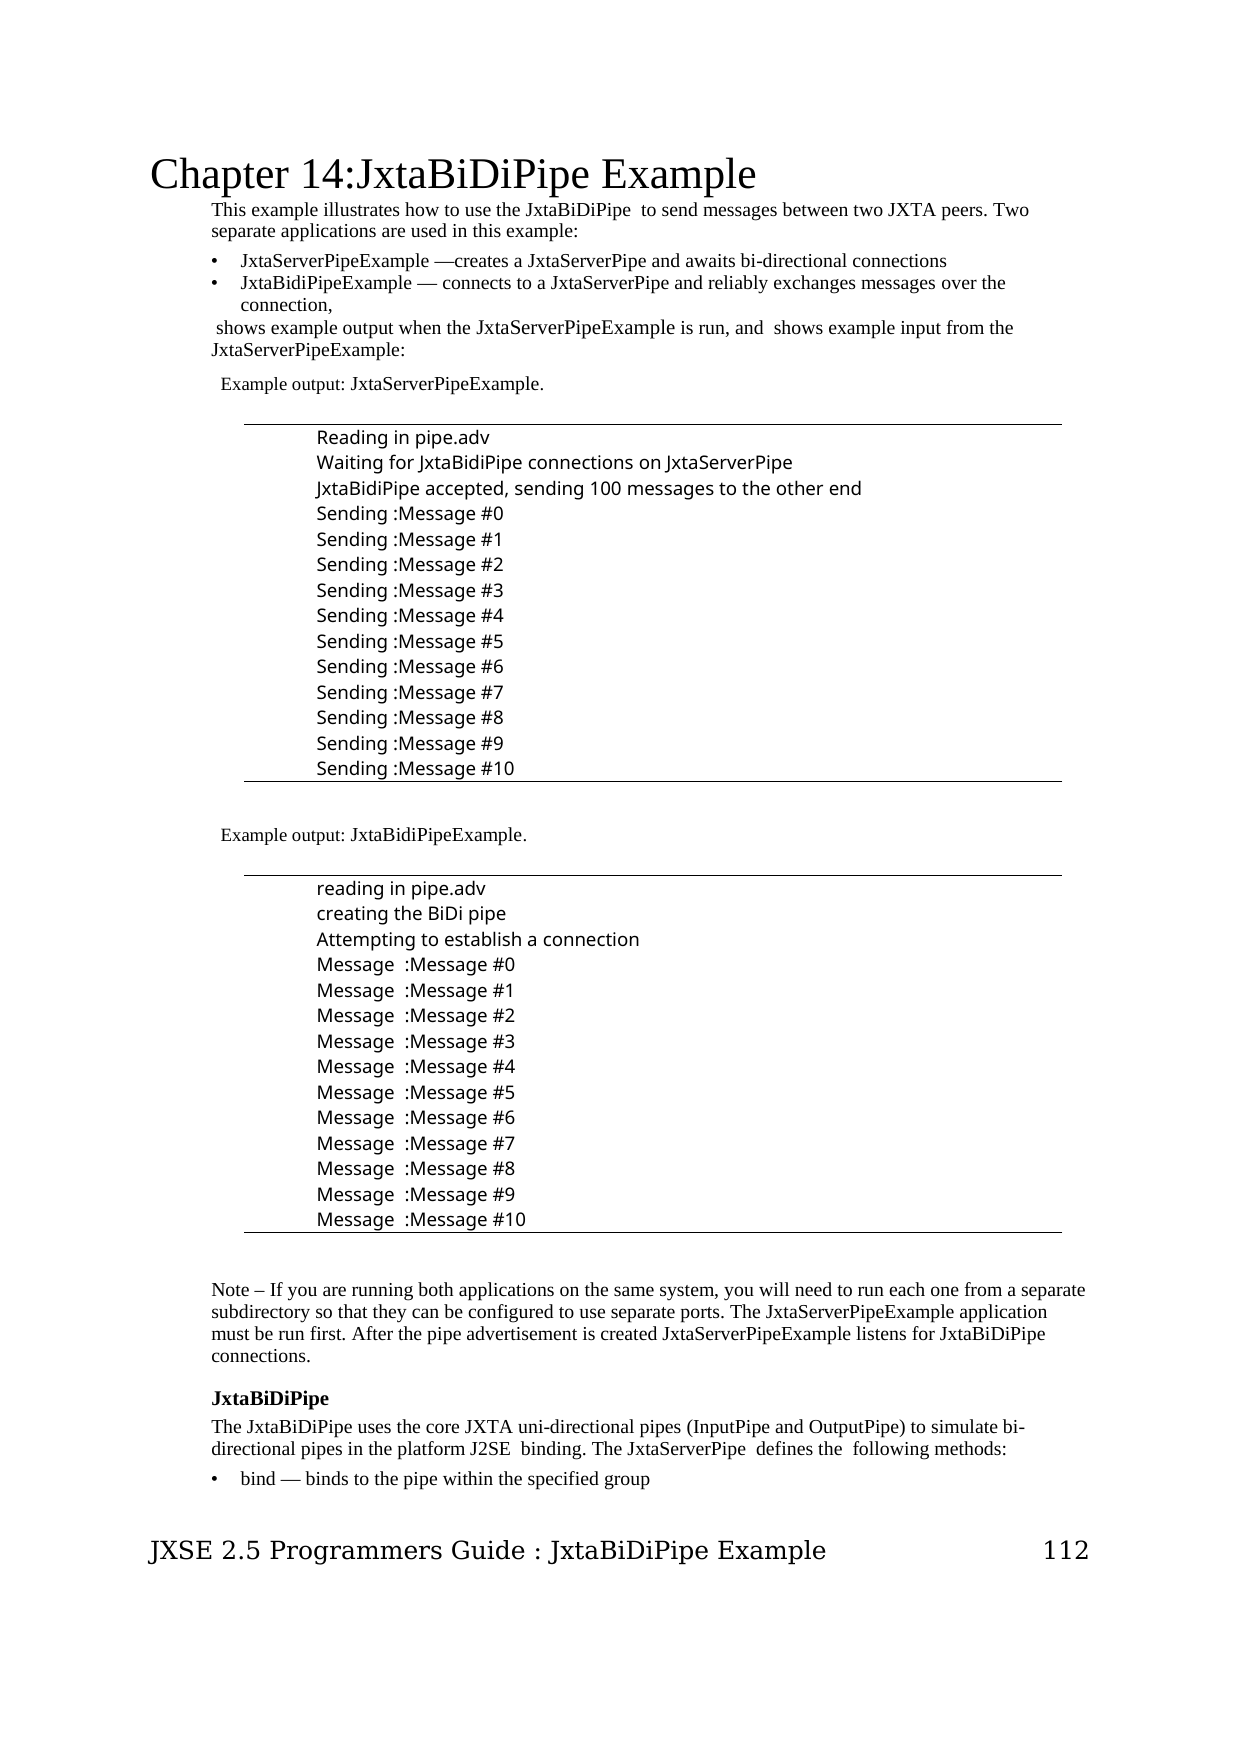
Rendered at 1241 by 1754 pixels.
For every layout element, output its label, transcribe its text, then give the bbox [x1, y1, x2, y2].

list If you are running both applications on the same system, you will need to run each one from a separate subdirectory so that they can be configured to use separate ports. The JxtaServerPipeExample application must be run first. After the pipe advertisement is created JxtaServerPipeExample listens for JxtaBiDiPipe connections. [211, 1279, 1090, 1366]
text The JxtaBiDiPipe uses the core JXTA uni-directional pipes (InputPipe and OutputPipe) to simulate bi- directional pipes in the platform J2SE binding. The JxtaServerPipe defines the following methods: [211, 1416, 1090, 1460]
table_header reading in pipe.adv creating the BiDi pipe Attempting to establish a connection Message :Message #0 Message :Message #1 Message :Message #2 Message :Message #3 Message :Message #4 Message :Message #5 Message :Message #6 Message :Message #7 Message :Message #8 Message :Message #9 Message :Message #10 [244, 876, 1062, 1232]
text shows example output when the JxtaServerPipeExample is run, and shows example input from the JxtaServerPipeExample: [211, 316, 1090, 361]
title JxtaBiDiPipe Example [150, 150, 1041, 198]
list JxtaBidiPipeExample — connects to a JxtaServerPipe and reliably exchanges messages over the connection, [211, 272, 1090, 316]
list JxtaServerPipeExample —creates a JxtaServerPipe and awaits bi-directional connections [211, 250, 1090, 272]
text JxtaBiDiPipe [211, 1387, 1090, 1410]
list bind — binds to the pipe within the specified group [211, 1468, 1090, 1490]
list Example output: JxtaBidiPipeExample. [211, 824, 1090, 846]
list Example output: JxtaServerPipeExample. [211, 373, 1090, 395]
table_header Reading in pipe.adv Waiting for JxtaBidiPipe connections on JxtaServerPipe JxtaBidiPipe accepted, sending 100 messages to the other end Sending :Message #0 Sending :Message #1 Sending :Message #2 Sending :Message #3 Sending :Message #4 Sending :Message #5 Sending :Message #6 Sending :Message #7 Sending :Message #8 Sending :Message #9 Sending :Message #10 [244, 425, 1062, 781]
text This example illustrates how to use the JxtaBiDiPipe to send messages between two JXTA peers. Two separate applications are used in this example: [211, 198, 1090, 242]
